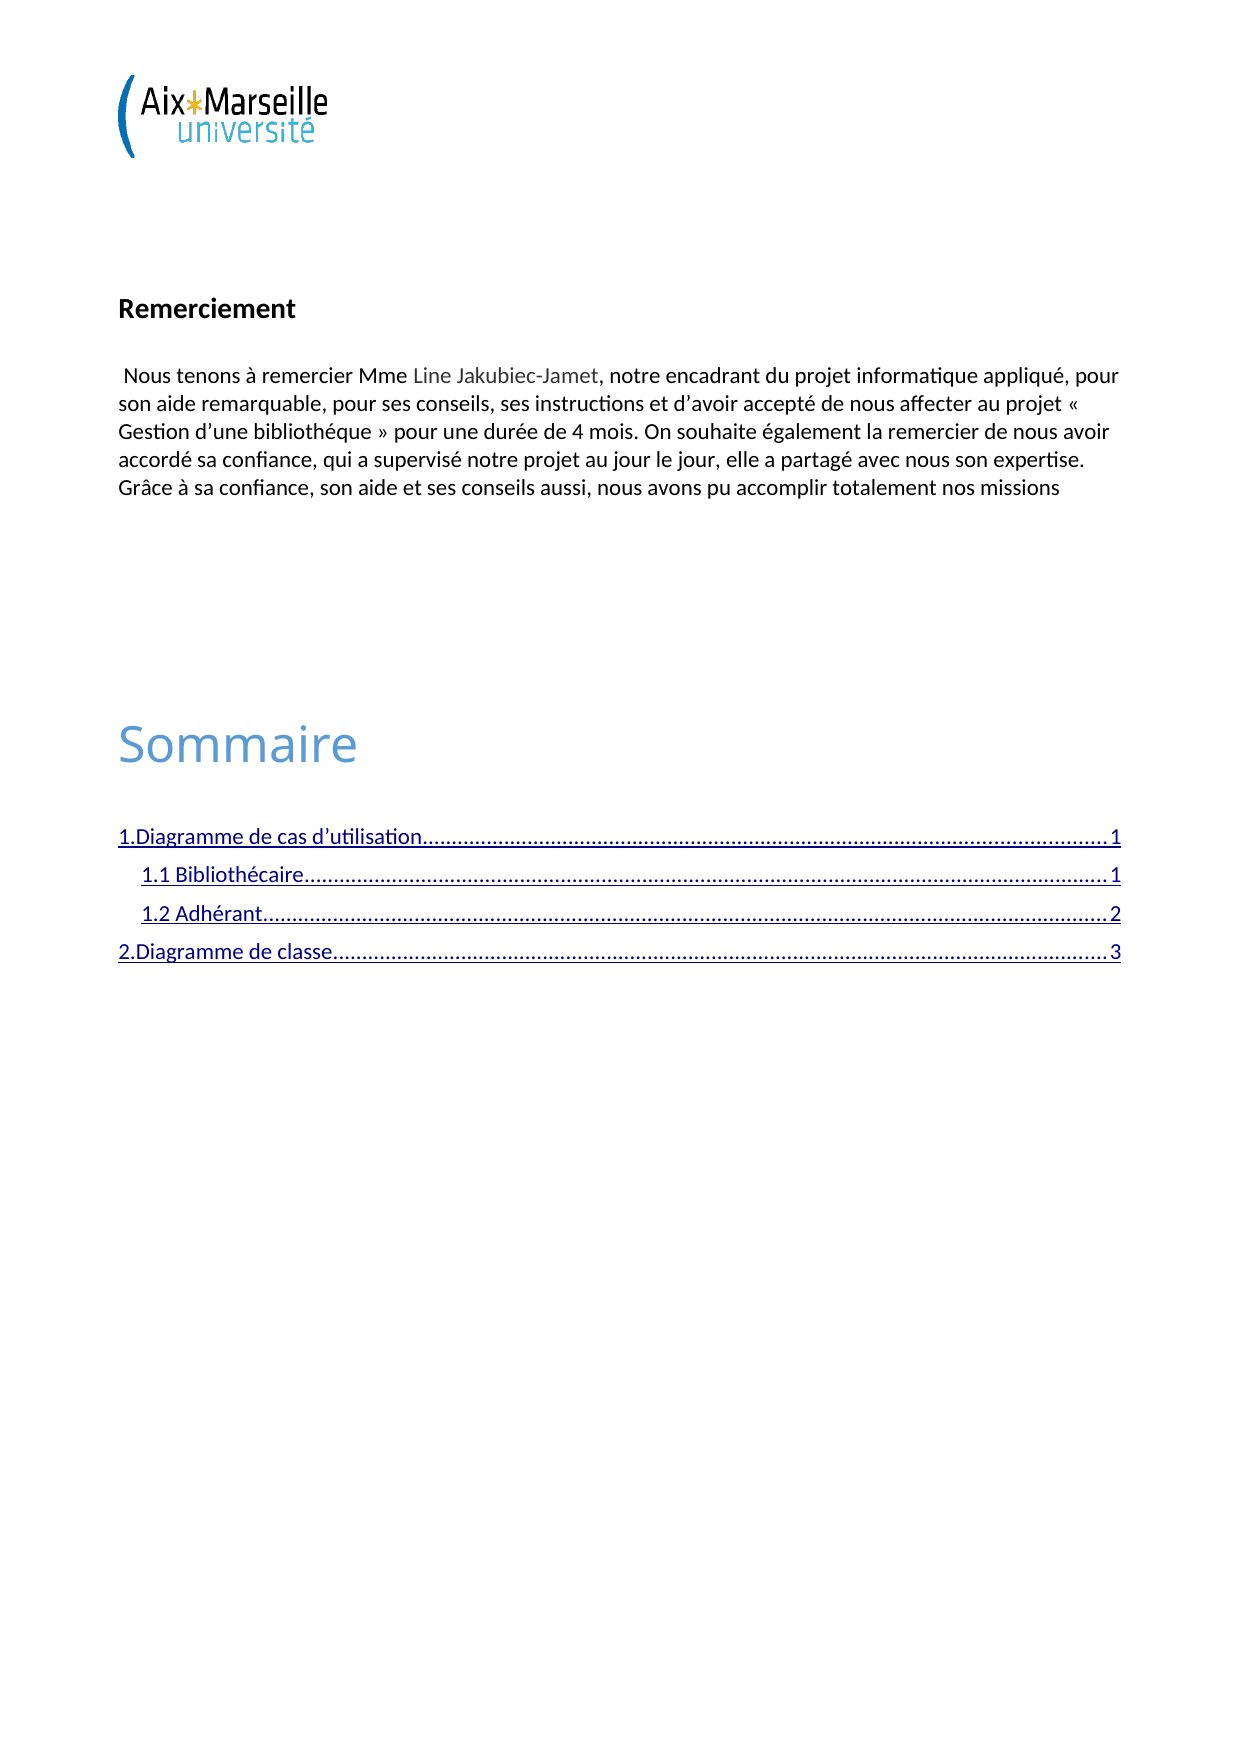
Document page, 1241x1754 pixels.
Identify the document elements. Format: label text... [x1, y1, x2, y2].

text 1.2 Adhérant 2 [141, 899, 1122, 927]
text Remerciement [118, 290, 1122, 325]
text 2. Diagramme de classe 3 [118, 937, 1122, 965]
text Nous tenons à remercier Mme Line Jakubiec-Jamet, notre encadrant du projet informatique appliqué, pour son aide remarquable, pour ses conseils, ses instructions et d’avoir accepté de nous affecter au projet « Gestion d’une bibliothéque » pour une durée de 4 mois. On souhaite également la remercier de nous avoir accordé sa confiance, qui a supervisé notre projet au jour le jour, elle a partagé avec nous son expertise. Grâce à sa confiance, son aide et ses conseils aussi, nous avons pu accomplir totalement nos missions [118, 361, 1122, 501]
text Sommaire [118, 709, 1122, 777]
text 1.1 Bibliothécaire 1 [141, 861, 1122, 888]
text 1. Diagramme de cas d’utilisation 1 [118, 822, 1122, 850]
